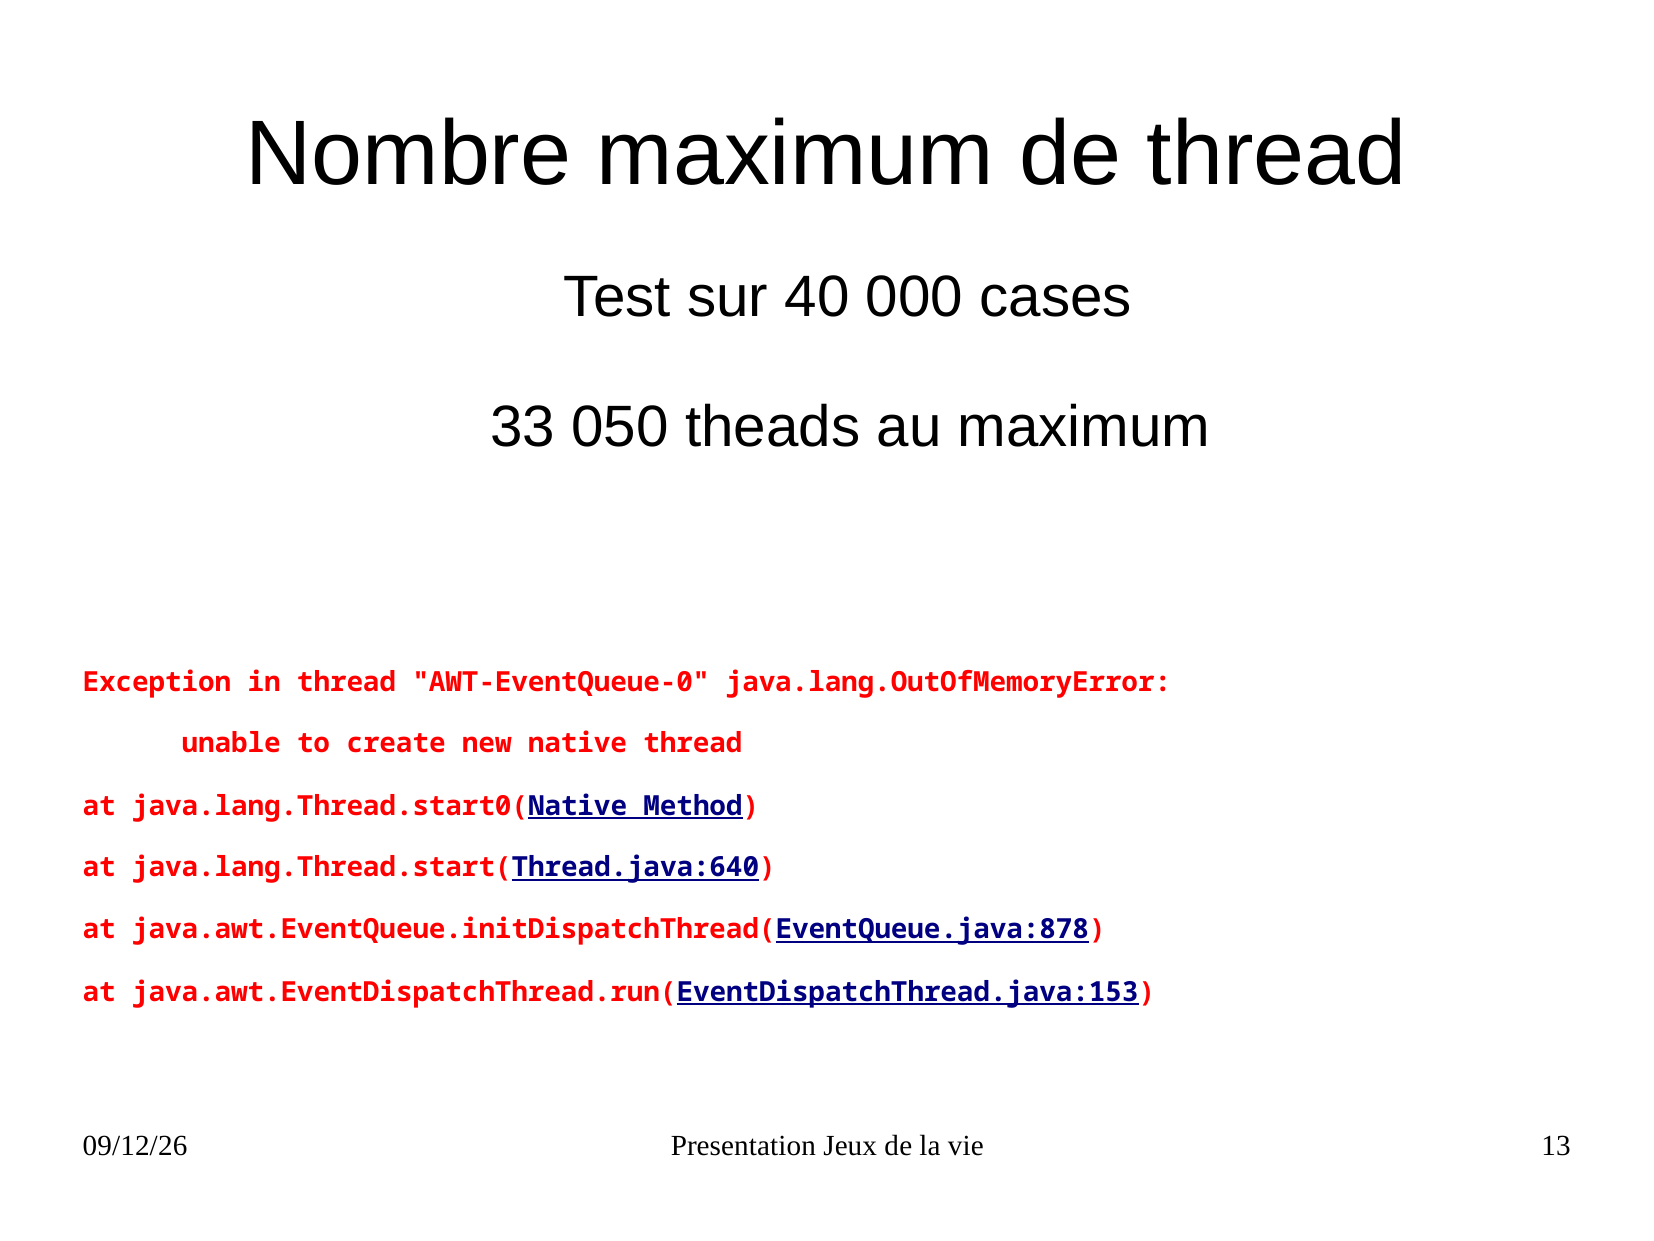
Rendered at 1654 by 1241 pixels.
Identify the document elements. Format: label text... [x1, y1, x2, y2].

title Nombre maximum de thread [82, 49, 1571, 257]
list Exception in thread "AWT-EventQueue-0" java.lang.OutOfMemoryError: unable to create new native thread at java.lang.Thread.start0(Native Method) at java.lang.Thread.start(Thread.java:640) at java.awt.EventQueue.initDispatchThread(EventQueue.java:878) at java.awt.EventDispatchThread.run(EventDispatchThread.java:153) [82, 661, 1538, 1010]
text_box Test sur 40 000 cases 33 050 theads au maximum [106, 256, 1512, 603]
